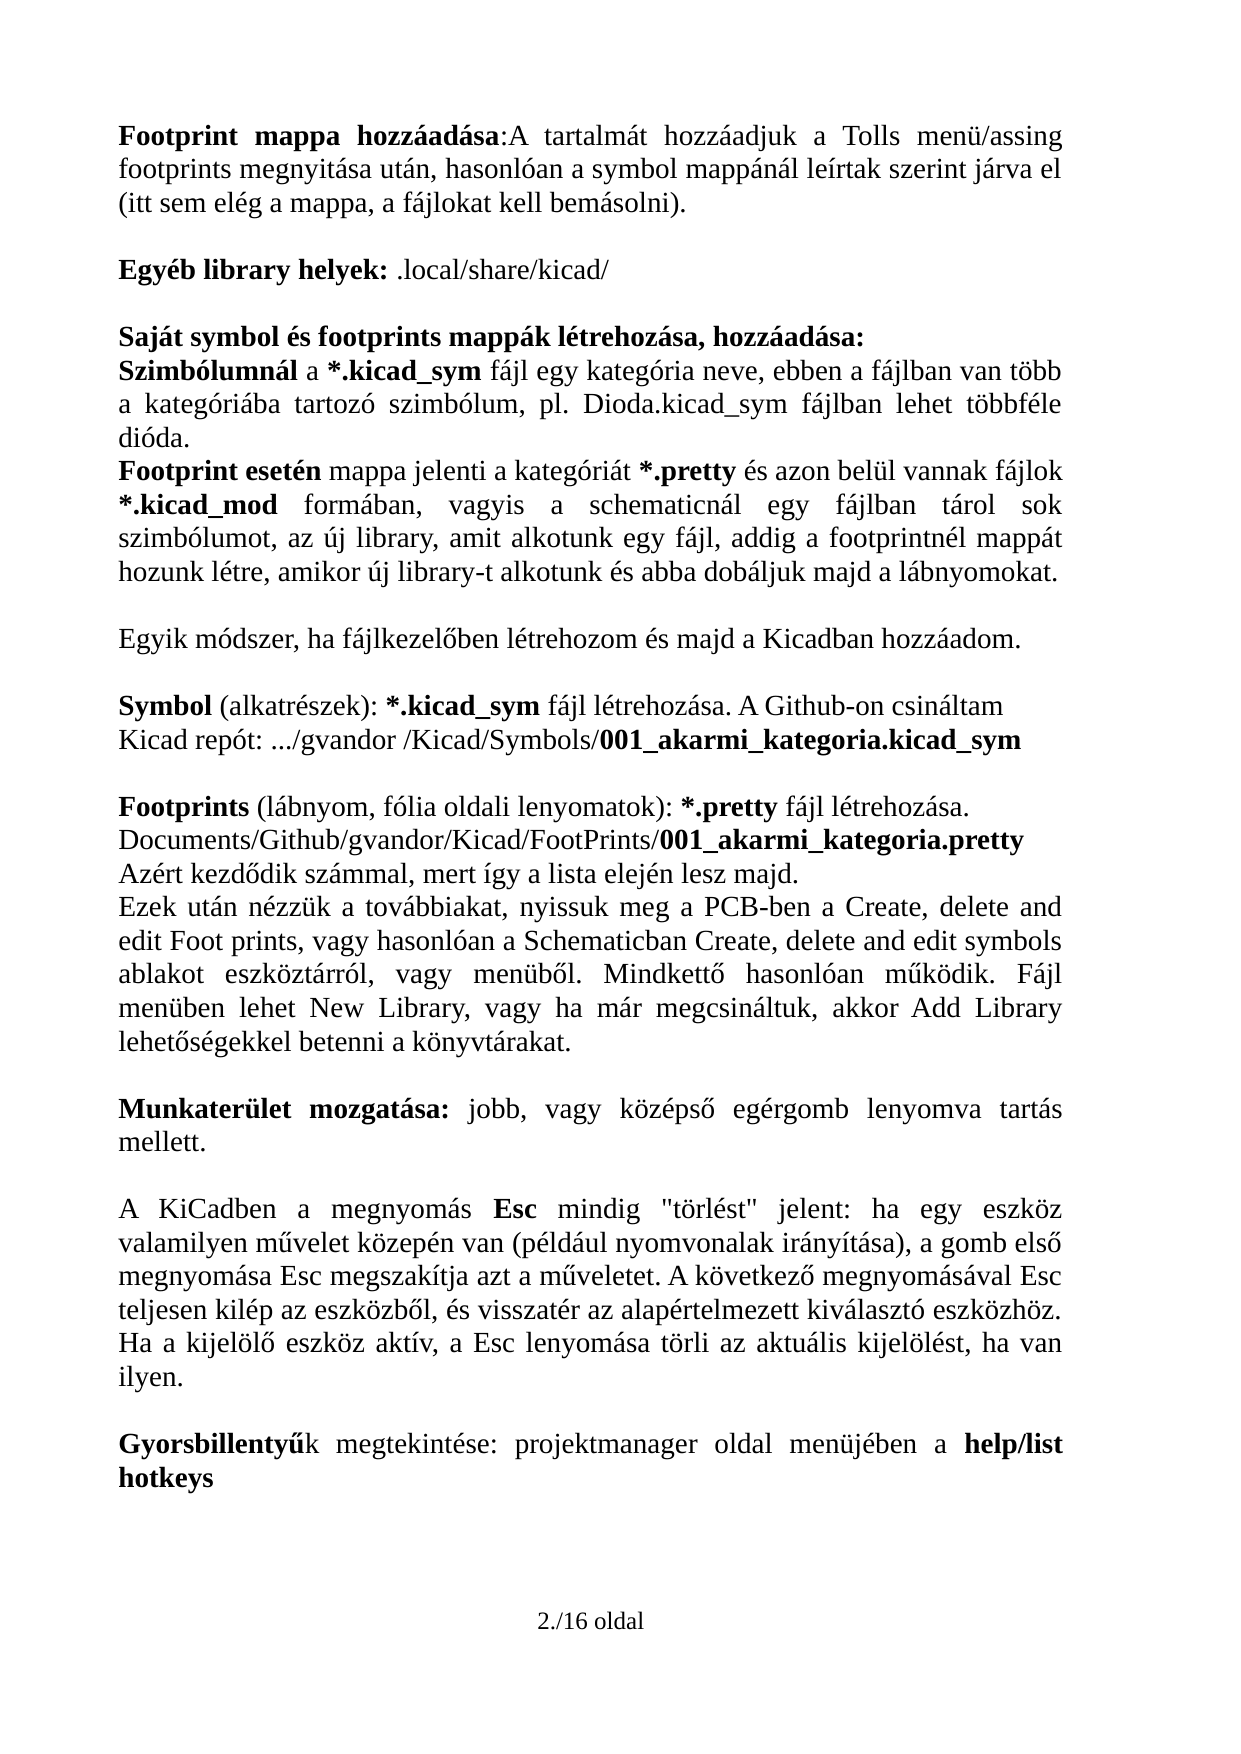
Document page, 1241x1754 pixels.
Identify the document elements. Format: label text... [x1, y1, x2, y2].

text Footprint esetén mappa jelenti a kategóriát *.pretty és azon belül vannak fájlok *.kicad_mod formában, vagyis a schematicnál egy fájlban tárol sok szimbólumot, az új library, amit alkotunk egy fájl, addig a footprintnél mappát hozunk létre, amikor új library-t alkotunk és abba dobáljuk majd a lábnyomokat. [118, 453, 1063, 588]
text Saját symbol és footprints mappák létrehozása, hozzáadása: [118, 319, 1063, 353]
text A KiCadben a megnyomás Esc mindig "törlést" jelent: ha egy eszköz valamilyen művelet közepén van (például nyomvonalak irányítása), a gomb első megnyomása Esc megszakítja azt a műveletet. A következő megnyomásával Esc teljesen kilép az eszközből, és visszatér az alapértelmezett kiválasztó eszközhöz. Ha a kijelölő eszköz aktív, a Esc lenyomása törli az aktuális kijelölést, ha van ilyen. [118, 1191, 1063, 1393]
text Szimbólumnál a *.kicad_sym fájl egy kategória neve, ebben a fájlban van több a kategóriába tartozó szimbólum, pl. Dioda.kicad_sym fájlban lehet többféle dióda. [118, 353, 1063, 453]
text Egyik módszer, ha fájlkezelőben létrehozom és majd a Kicadban hozzáadom. [118, 621, 1063, 655]
text Ezek után nézzük a továbbiakat, nyissuk meg a PCB-ben a Create, delete and edit Foot prints, vagy hasonlóan a Schematicban Create, delete and edit symbols ablakot eszköztárról, vagy menüből. Mindkettő hasonlóan működik. Fájl menüben lehet New Library, vagy ha már megcsináltuk, akkor Add Library lehetőségekkel betenni a könyvtárakat. [118, 889, 1063, 1057]
text Gyorsbillentyűk megtekintése: projektmanager oldal menüjében a help/list hotkeys [118, 1426, 1063, 1493]
text Munkaterület mozgatása: jobb, vagy középső egérgomb lenyomva tartás mellett. [118, 1091, 1063, 1158]
text Egyéb library helyek: .local/share/kicad/ [118, 252, 1063, 286]
text Footprints (lábnyom, fólia oldali lenyomatok): *.pretty fájl létrehozása. Documents/Github/gvandor/Kicad/FootPrints/001_akarmi_kategoria.pretty Azért kezdődik számmal, mert így a lista elején lesz majd. [118, 789, 1063, 889]
text Symbol (alkatrészek): *.kicad_sym fájl létrehozása. A Github-on csináltam Kicad repót: .../gvandor /Kicad/Symbols/001_akarmi_kategoria.kicad_sym [118, 688, 1063, 755]
text Footprint mappa hozzáadása:A tartalmát hozzáadjuk a Tolls menü/assing footprints megnyitása után, hasonlóan a symbol mappánál leírtak szerint járva el (itt sem elég a mappa, a fájlokat kell bemásolni). [118, 118, 1063, 219]
